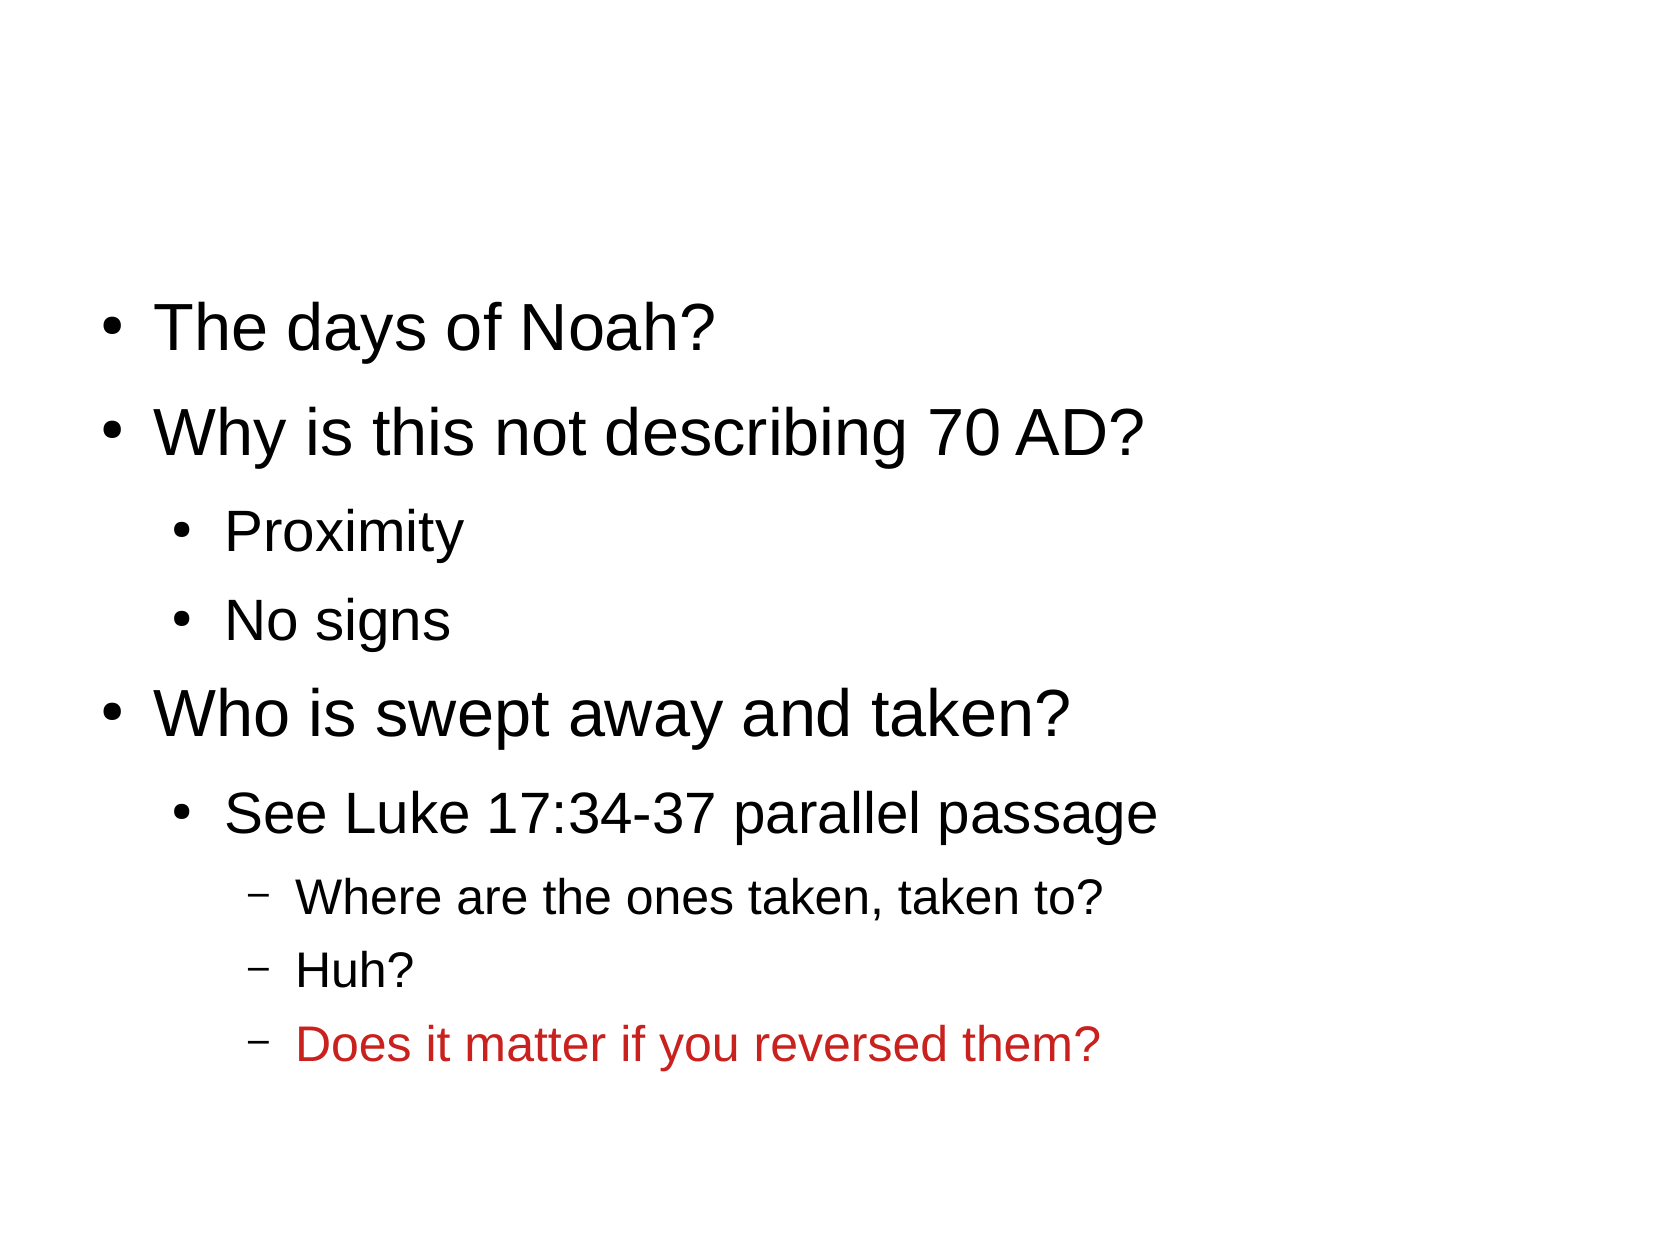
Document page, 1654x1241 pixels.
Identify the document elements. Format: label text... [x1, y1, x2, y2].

list The days of Noah? Why is this not describing 70 AD? Proximity No signs Who is swept away and taken? See Luke 17:34-37 parallel passage Where are the ones taken, taken to? Huh? Does it matter if you reversed them? [82, 290, 1571, 1072]
